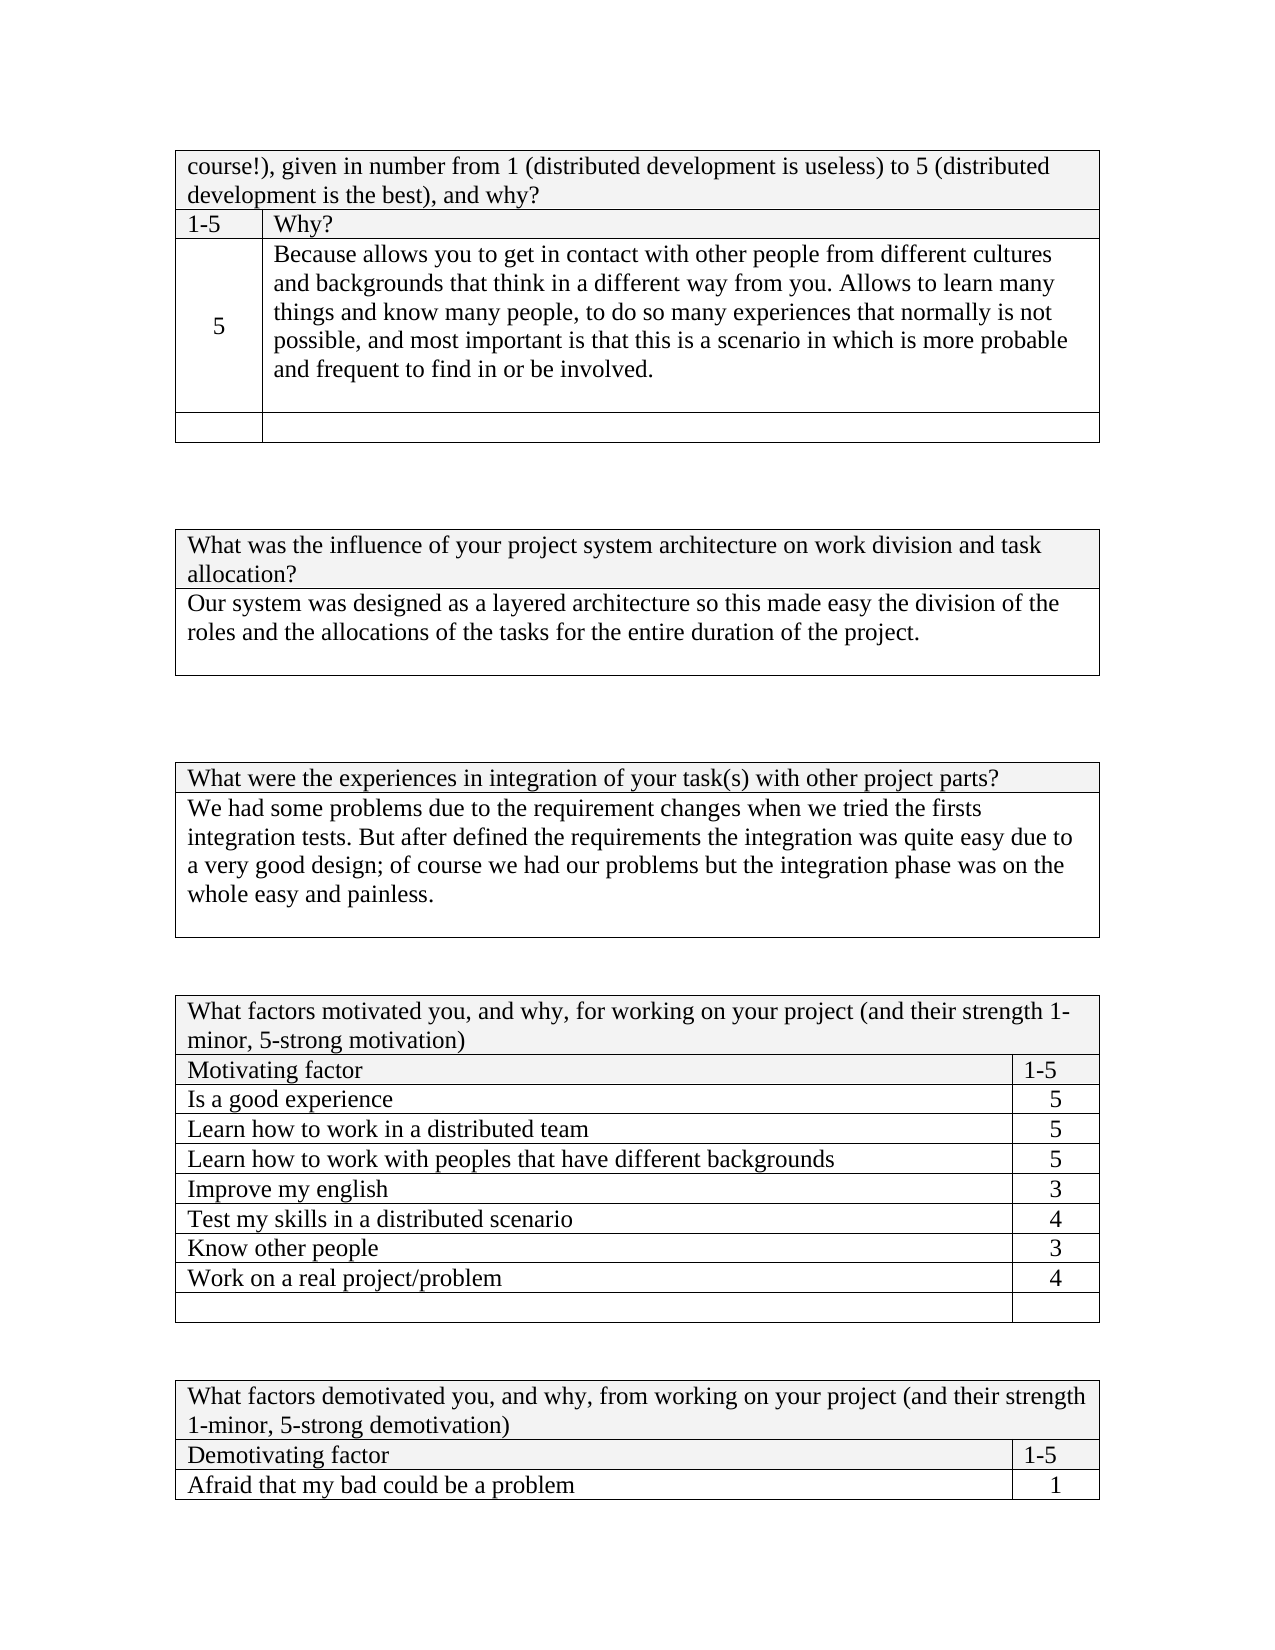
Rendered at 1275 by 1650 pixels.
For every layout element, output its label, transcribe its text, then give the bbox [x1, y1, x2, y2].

table_header What was the influence of your project system architecture on work division and task allocation? [176, 530, 1099, 587]
table_cell Work on a real project/problem [176, 1263, 1012, 1292]
table_cell 3 [1013, 1234, 1099, 1262]
table_header What factors motivated you, and why, for working on your project (and their strength 1-minor, 5-strong motivation) [176, 996, 1099, 1054]
table_header What were the experiences in integration of your task(s) with other project parts? [176, 763, 1099, 792]
table_cell Because allows you to get in contact with other people from different cultures and backgrounds that think in a different way from you. Allows to learn many things and know many people, to do so many experiences that normally is not possible, and most important is that this is a scenario in which is more probable and frequent to find in or be involved. [263, 239, 1099, 412]
table_cell 4 [1013, 1204, 1099, 1232]
table_cell 1 [1013, 1470, 1099, 1498]
table_cell 1-5 [176, 210, 262, 238]
table_cell Learn how to work in a distributed team [176, 1114, 1012, 1143]
table_cell [263, 413, 1099, 442]
table_cell Motivating factor [176, 1055, 1012, 1083]
table_cell Test my skills in a distributed scenario [176, 1204, 1012, 1232]
table_header course!), given in number from 1 (distributed development is useless) to 5 (distributed development is the best), and why? [176, 151, 1099, 208]
table_cell 3 [1013, 1174, 1099, 1203]
table_cell Demotivating factor [176, 1440, 1012, 1469]
table_cell Afraid that my bad could be a problem [176, 1470, 1012, 1498]
table_cell 5 [1013, 1114, 1099, 1143]
table_cell 4 [1013, 1263, 1099, 1292]
table_cell Learn how to work with peoples that have different backgrounds [176, 1144, 1012, 1173]
table_cell Know other people [176, 1234, 1012, 1262]
table_cell 5 [1013, 1144, 1099, 1173]
table_cell We had some problems due to the requirement changes when we tried the firsts integration tests. But after defined the requirements the integration was quite easy due to a very good design; of course we had our problems but the integration phase was on the whole easy and painless. [176, 793, 1099, 937]
table_header What factors demotivated you, and why, from working on your project (and their strength 1-minor, 5-strong demotivation) [176, 1381, 1099, 1439]
table_cell Why? [263, 210, 1099, 238]
table_cell 1-5 [1013, 1055, 1099, 1083]
table_cell [1013, 1293, 1099, 1322]
table_cell [176, 1293, 1012, 1322]
table_cell 5 [176, 239, 262, 412]
table_cell 1-5 [1013, 1440, 1099, 1469]
table_cell 5 [1013, 1085, 1099, 1113]
table_cell Our system was designed as a layered architecture so this made easy the division of the roles and the allocations of the tasks for the entire duration of the project. [176, 589, 1099, 675]
table_cell [176, 413, 262, 442]
table_cell Is a good experience [176, 1085, 1012, 1113]
table_cell Improve my english [176, 1174, 1012, 1203]
